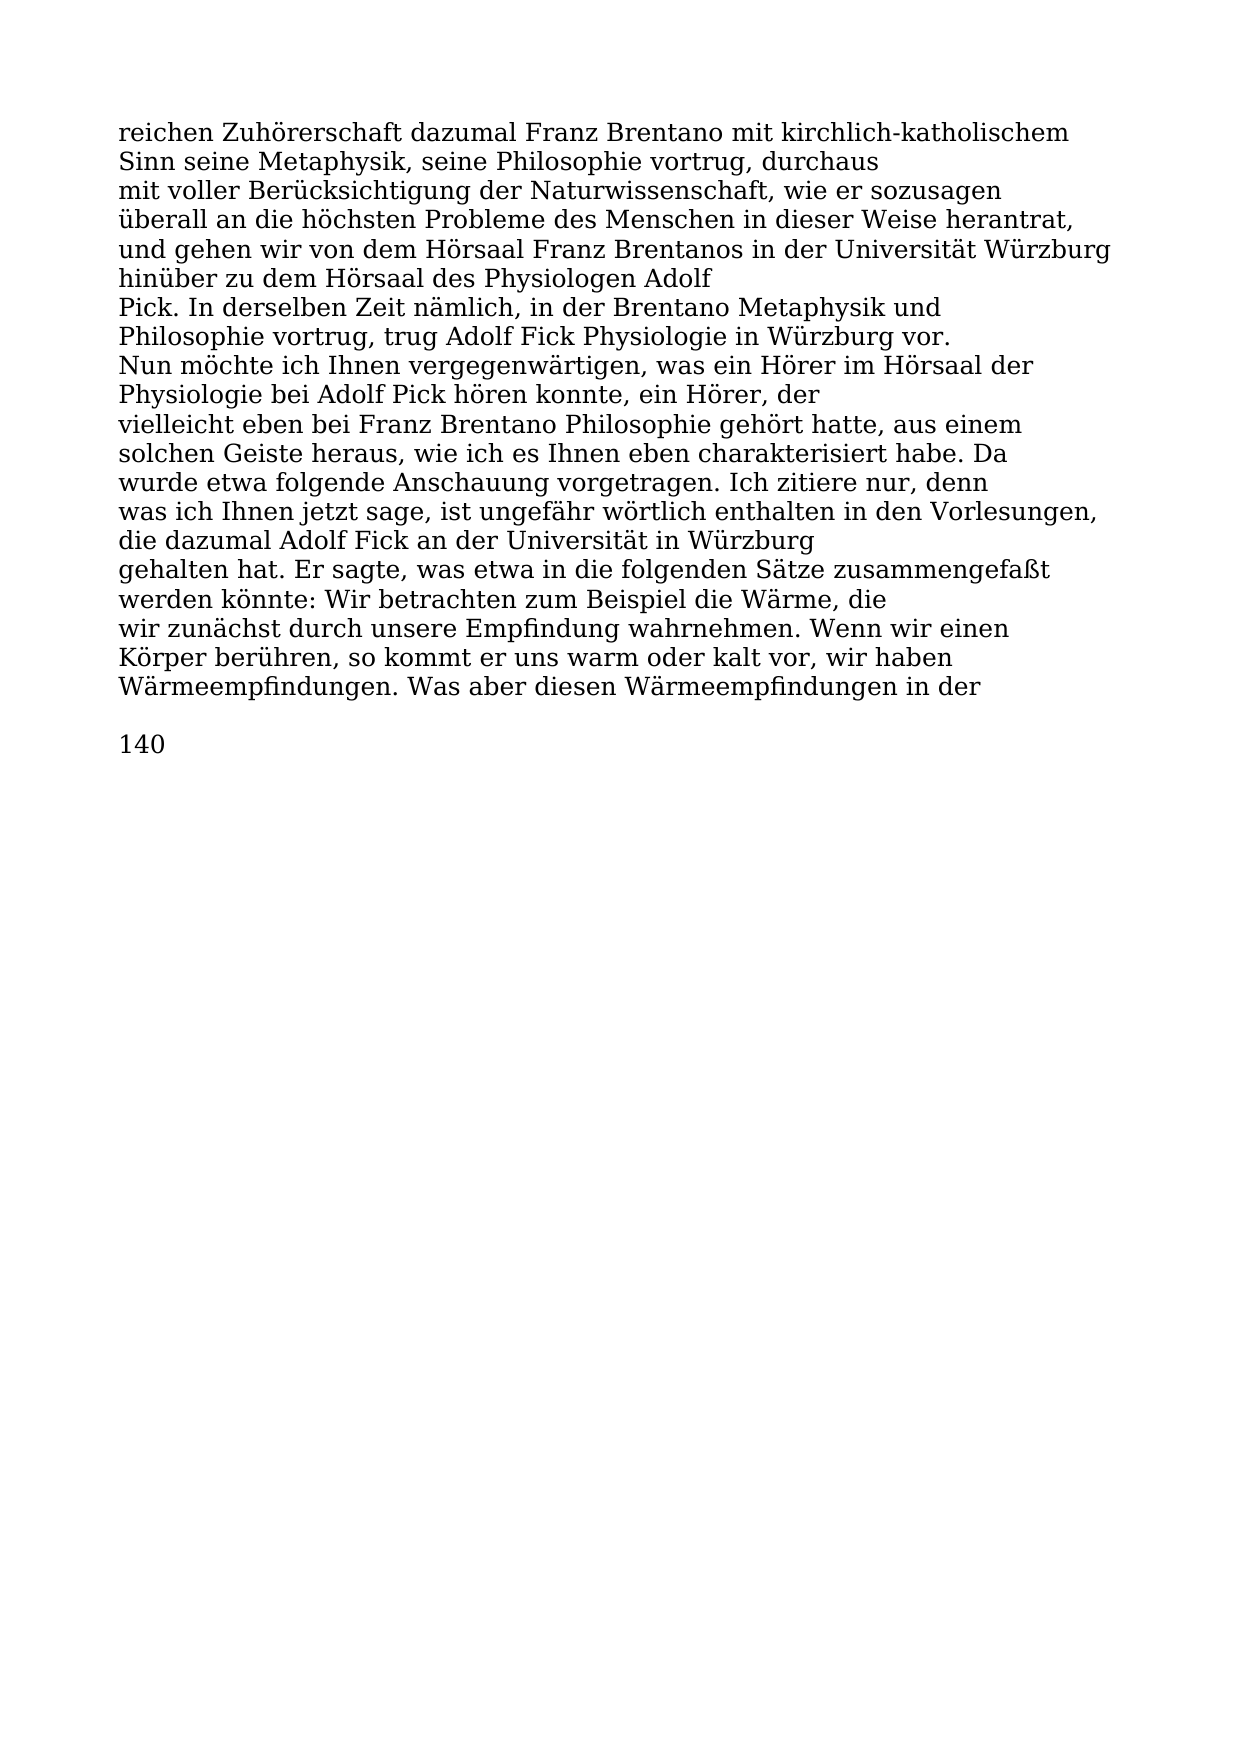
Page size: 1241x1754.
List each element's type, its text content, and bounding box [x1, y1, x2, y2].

text Wärmeempfindungen. Was aber diesen Wärmeempfindungen in der [118, 672, 1122, 701]
text Pick. In derselben Zeit nämlich, in der Brentano Metaphysik und [118, 293, 1122, 322]
text vielleicht eben bei Franz Brentano Philosophie gehört hatte, aus einem [118, 410, 1122, 439]
text 140 [118, 731, 1122, 760]
text wir zunächst durch unsere Empfindung wahrnehmen. Wenn wir einen [118, 614, 1122, 643]
text Körper berühren, so kommt er uns warm oder kalt vor, wir haben [118, 643, 1122, 672]
text was ich Ihnen jetzt sage, ist ungefähr wörtlich enthalten in den Vorlesungen, die dazumal Adolf Fick an der Universität in Würzburg [118, 497, 1122, 556]
text überall an die höchsten Probleme des Menschen in dieser Weise herantrat, und gehen wir von dem Hörsaal Franz Brentanos in der Universität Würzburg hinüber zu dem Hörsaal des Physiologen Adolf [118, 206, 1122, 293]
text gehalten hat. Er sagte, was etwa in die folgenden Sätze zusammengefaßt werden könnte: Wir betrachten zum Beispiel die Wärme, die [118, 556, 1122, 614]
text solchen Geiste heraus, wie ich es Ihnen eben charakterisiert habe. Da [118, 439, 1122, 468]
text wurde etwa folgende Anschauung vorgetragen. Ich zitiere nur, denn [118, 468, 1122, 497]
text reichen Zuhörerschaft dazumal Franz Brentano mit kirchlich-katholischem Sinn seine Metaphysik, seine Philosophie vortrug, durchaus [118, 118, 1122, 176]
text Philosophie vortrug, trug Adolf Fick Physiologie in Würzburg vor. [118, 322, 1122, 351]
text mit voller Berücksichtigung der Naturwissenschaft, wie er sozusagen [118, 176, 1122, 206]
text Nun möchte ich Ihnen vergegenwärtigen, was ein Hörer im Hörsaal der Physiologie bei Adolf Pick hören konnte, ein Hörer, der [118, 351, 1122, 410]
